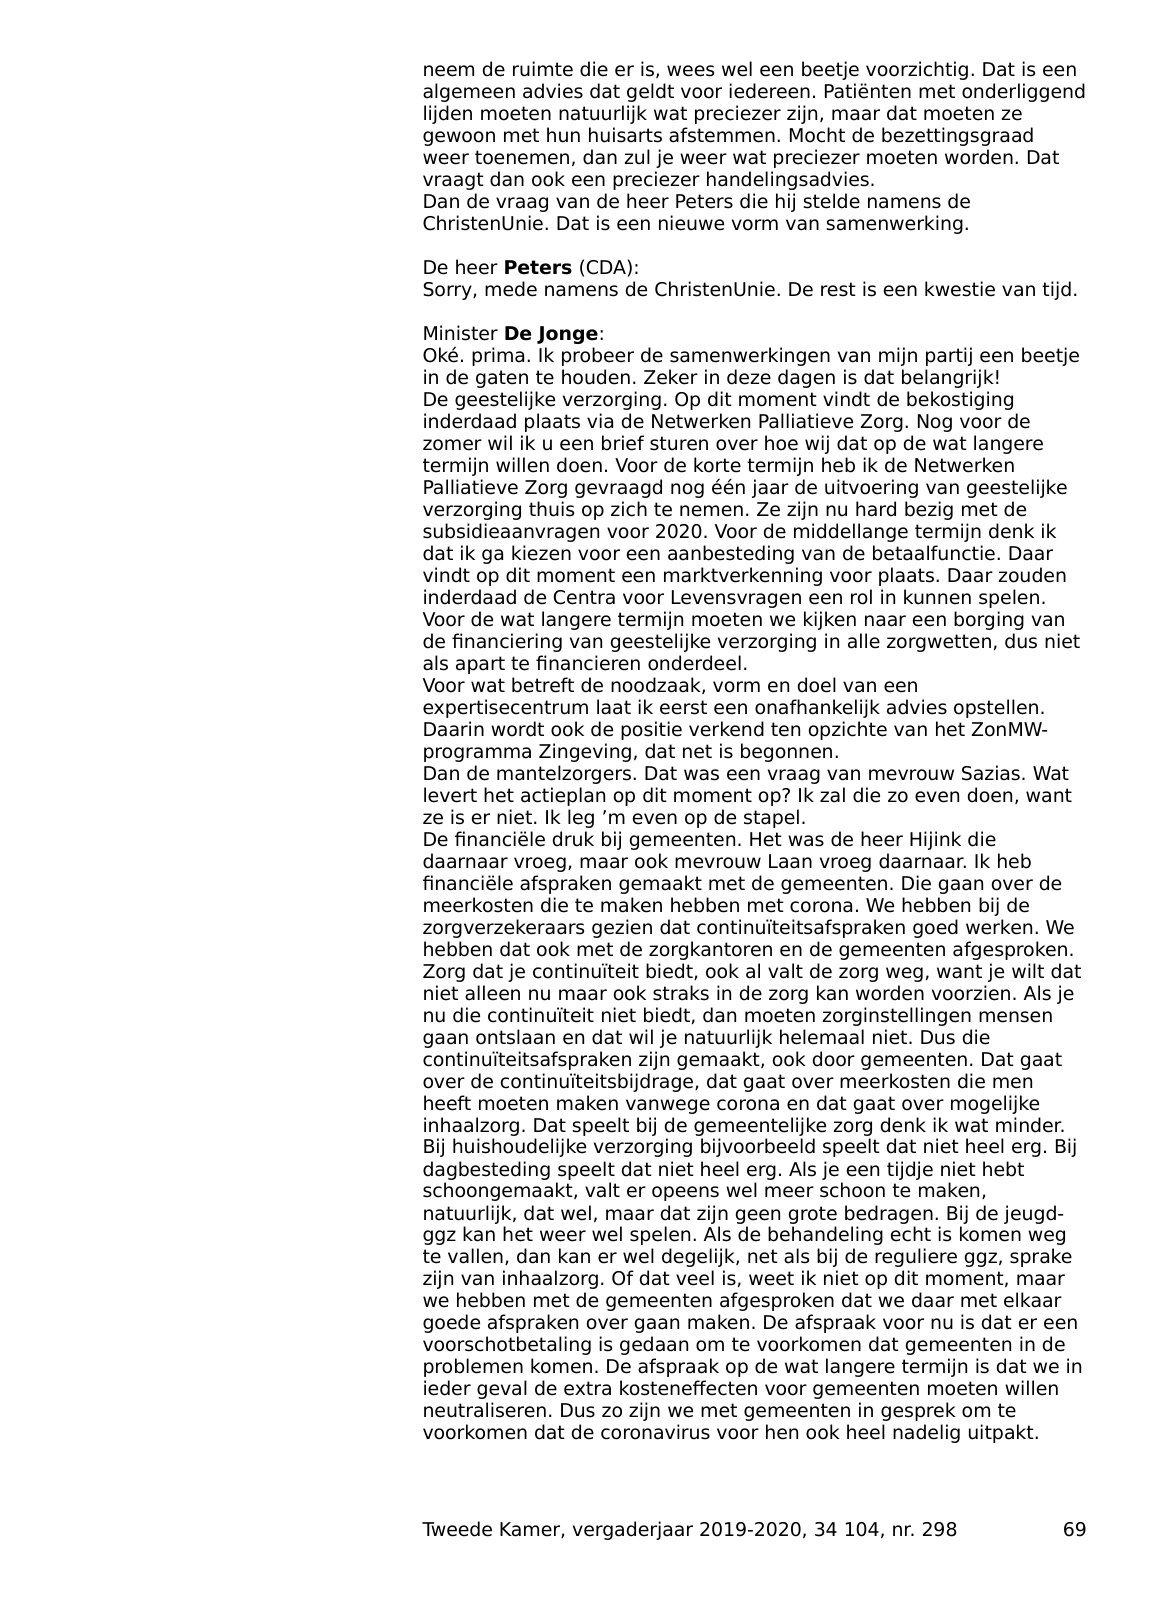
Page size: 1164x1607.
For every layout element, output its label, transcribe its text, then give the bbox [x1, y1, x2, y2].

text Minister De Jonge: [422, 323, 1087, 345]
text neem de ruimte die er is, wees wel een beetje voorzichtig. Dat is een algemeen advies dat geldt voor iedereen. Patiënten met onderliggend lijden moeten natuurlijk wat preciezer zijn, maar dat moeten ze gewoon met hun huisarts afstemmen. Mocht de bezettingsgraad weer toenemen, dan zul je weer wat preciezer moeten worden. Dat vraagt dan ook een preciezer handelingsadvies. [422, 59, 1087, 191]
text Voor wat betreft de noodzaak, vorm en doel van een expertisecentrum laat ik eerst een onafhankelijk advies opstellen. Daarin wordt ook de positie verkend ten opzichte van het ZonMW-programma Zingeving, dat net is begonnen. [422, 675, 1087, 763]
text De financiële druk bij gemeenten. Het was de heer Hijink die daarnaar vroeg, maar ook mevrouw Laan vroeg daarnaar. Ik heb financiële afspraken gemaakt met de gemeenten. Die gaan over de meerkosten die te maken hebben met corona. We hebben bij de zorgverzekeraars gezien dat continuïteitsafspraken goed werken. We hebben dat ook met de zorgkantoren en de gemeenten afgesproken. Zorg dat je continuïteit biedt, ook al valt de zorg weg, want je wilt dat niet alleen nu maar ook straks in de zorg kan worden voorzien. Als je nu die continuïteit niet biedt, dan moeten zorginstellingen mensen gaan ontslaan en dat wil je natuurlijk helemaal niet. Dus die continuïteitsafspraken zijn gemaakt, ook door gemeenten. Dat gaat over de continuïteitsbijdrage, dat gaat over meerkosten die men heeft moeten maken vanwege corona en dat gaat over mogelijke inhaalzorg. Dat speelt bij de gemeentelijke zorg denk ik wat minder. Bij huishoudelijke verzorging bijvoorbeeld speelt dat niet heel erg. Bij dagbesteding speelt dat niet heel erg. Als je een tijdje niet hebt schoongemaakt, valt er opeens wel meer schoon te maken, natuurlijk, dat wel, maar dat zijn geen grote bedragen. Bij de jeugd-ggz kan het weer wel spelen. Als de behandeling echt is komen weg te vallen, dan kan er wel degelijk, net als bij de reguliere ggz, sprake zijn van inhaalzorg. Of dat veel is, weet ik niet op dit moment, maar we hebben met de gemeenten afgesproken dat we daar met elkaar goede afspraken over gaan maken. De afspraak voor nu is dat er een voorschotbetaling is gedaan om te voorkomen dat gemeenten in de problemen komen. De afspraak op de wat langere termijn is dat we in ieder geval de extra kosteneffecten voor gemeenten moeten willen neutraliseren. Dus zo zijn we met gemeenten in gesprek om te voorkomen dat de coronavirus voor hen ook heel nadelig uitpakt. [422, 829, 1087, 1444]
text Dan de vraag van de heer Peters die hij stelde namens de ChristenUnie. Dat is een nieuwe vorm van samenwerking. [422, 191, 1087, 235]
text De heer Peters (CDA): [422, 257, 1087, 279]
text Dan de mantelzorgers. Dat was een vraag van mevrouw Sazias. Wat levert het actieplan op dit moment op? Ik zal die zo even doen, want ze is er niet. Ik leg ’m even op de stapel. [422, 763, 1087, 829]
text Sorry, mede namens de ChristenUnie. De rest is een kwestie van tijd. [422, 279, 1087, 301]
text De geestelijke verzorging. Op dit moment vindt de bekostiging inderdaad plaats via de Netwerken Palliatieve Zorg. Nog voor de zomer wil ik u een brief sturen over hoe wij dat op de wat langere termijn willen doen. Voor de korte termijn heb ik de Netwerken Palliatieve Zorg gevraagd nog één jaar de uitvoering van geestelijke verzorging thuis op zich te nemen. Ze zijn nu hard bezig met de subsidieaanvragen voor 2020. Voor de middellange termijn denk ik dat ik ga kiezen voor een aanbesteding van de betaalfunctie. Daar vindt op dit moment een marktverkenning voor plaats. Daar zouden inderdaad de Centra voor Levensvragen een rol in kunnen spelen. Voor de wat langere termijn moeten we kijken naar een borging van de financiering van geestelijke verzorging in alle zorgwetten, dus niet als apart te financieren onderdeel. [422, 389, 1087, 675]
text Oké. prima. Ik probeer de samenwerkingen van mijn partij een beetje in de gaten te houden. Zeker in deze dagen is dat belangrijk! [422, 345, 1087, 389]
